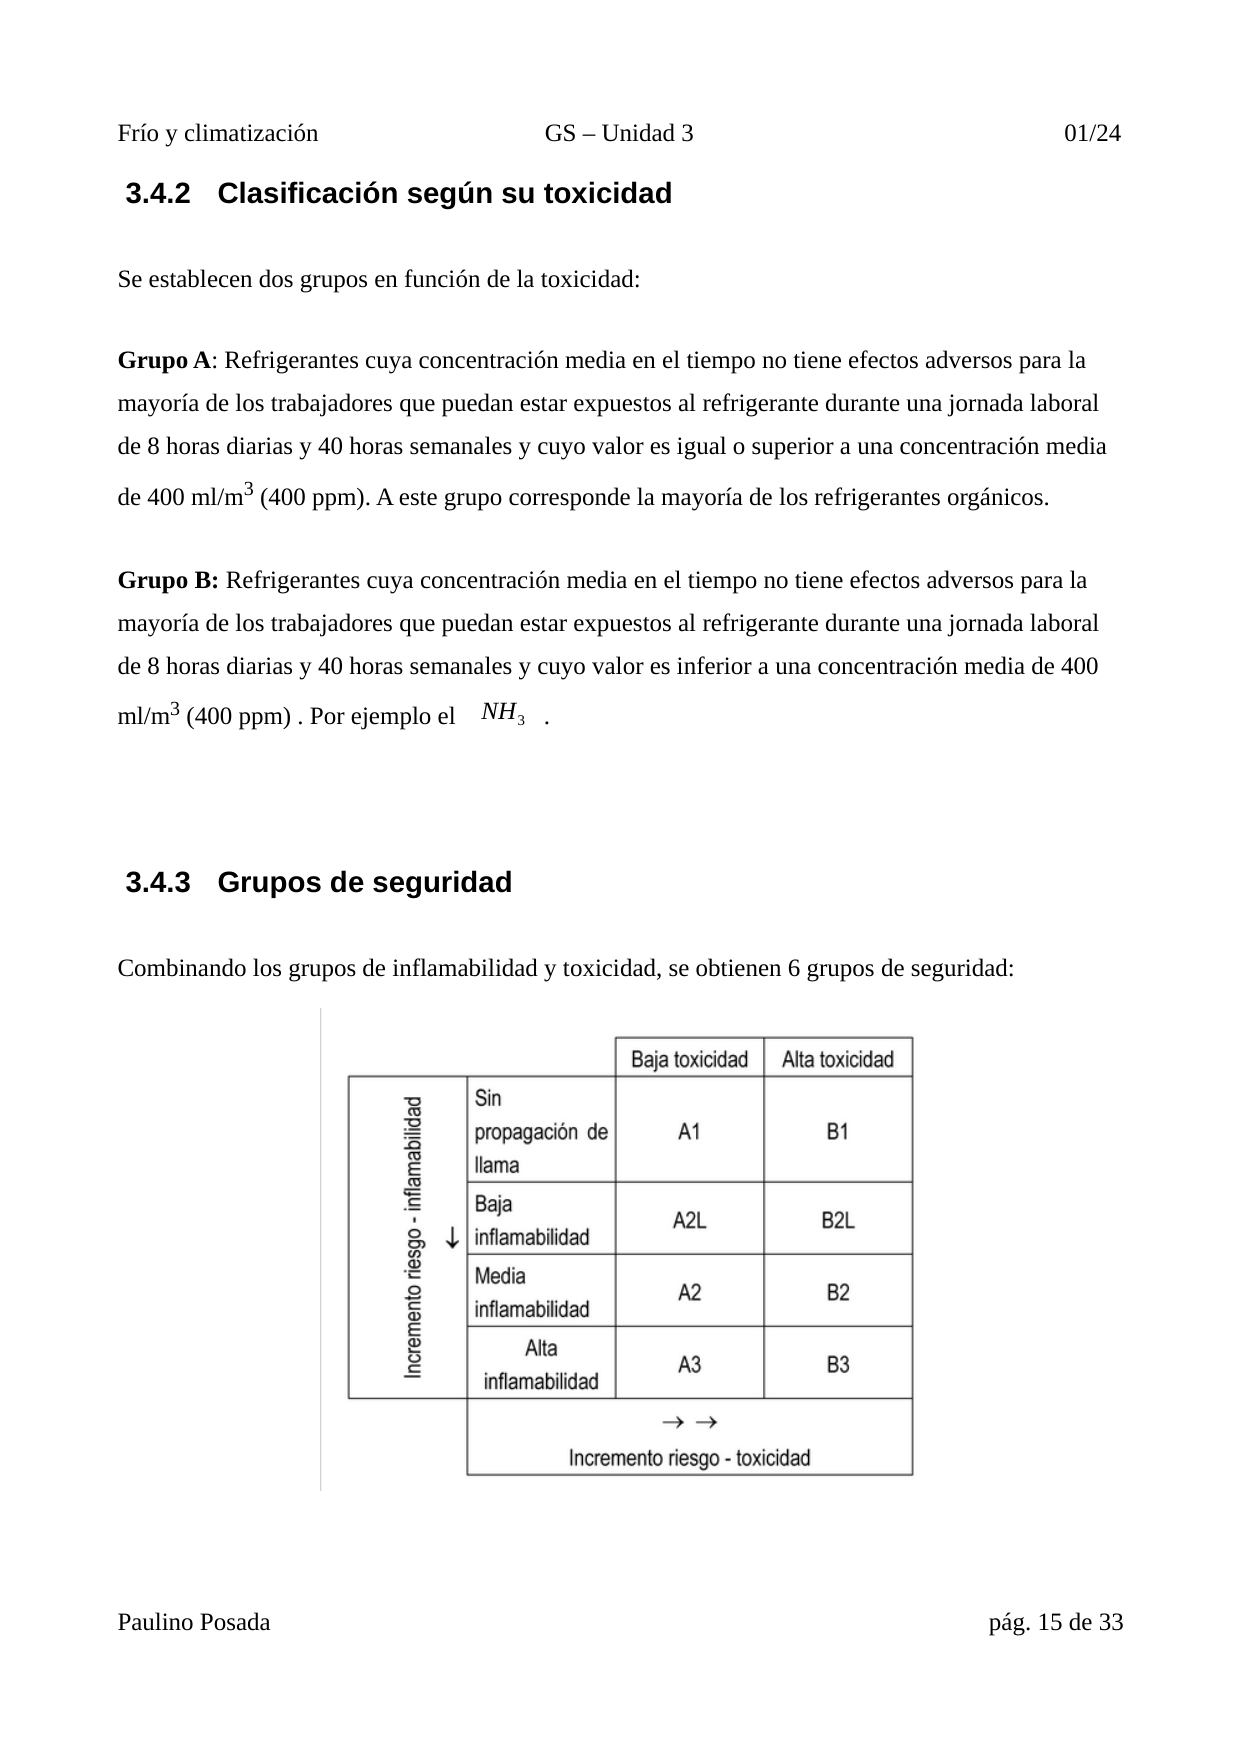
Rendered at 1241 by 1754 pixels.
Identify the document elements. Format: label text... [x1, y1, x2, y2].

text Combinando los grupos de inflamabilidad y toxicidad, se obtienen 6 grupos de seguridad: [117, 953, 1123, 982]
text Se establecen dos grupos en función de la toxicidad: [117, 264, 1123, 293]
picture [320, 1008, 921, 1491]
text Grupo A: Refrigerantes cuya concentración media en el tiempo no tiene efectos adversos para la mayoría de los trabajadores que puedan estar expuestos al refrigerante durante una jornada laboral de 8 horas diarias y 40 horas semanales y cuyo valor es igual o superior a una concentración media de 400 ml/m3 (400 ppm). A este grupo corresponde la mayoría de los refrigerantes orgánicos. [117, 345, 1123, 510]
text Grupo B: Refrigerantes cuya concentración media en el tiempo no tiene efectos adversos para la mayoría de los trabajadores que puedan estar expuestos al refrigerante durante una jornada laboral de 8 horas diarias y 40 horas semanales y cuyo valor es inferior a una concentración media de 400 ml/m3 (400 ppm) . Por ejemplo el . [117, 565, 1123, 730]
subtitle Grupos de seguridad [117, 865, 1123, 899]
subtitle Clasificación según su toxicidad [117, 176, 1123, 210]
